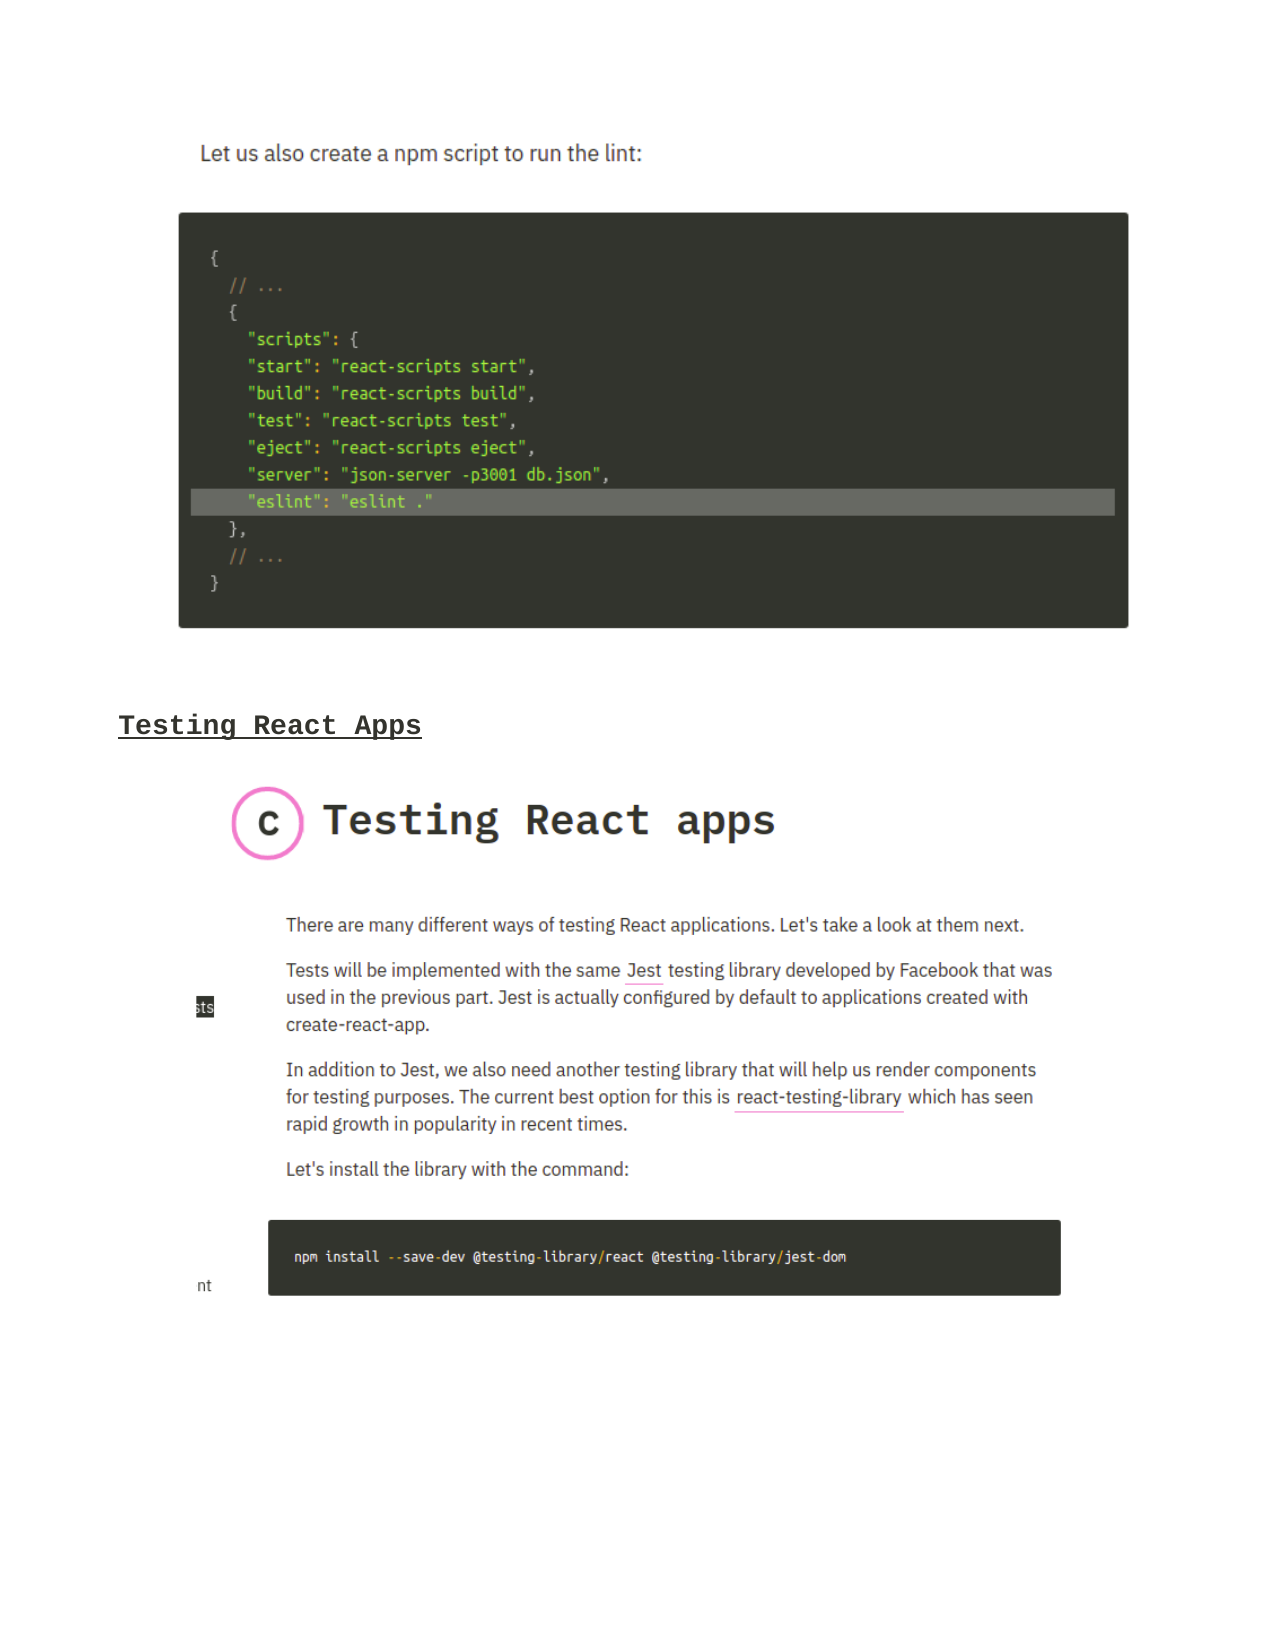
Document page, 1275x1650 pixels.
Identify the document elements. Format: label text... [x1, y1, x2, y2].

picture [118, 118, 1157, 654]
picture [196, 771, 1079, 1315]
text Testing React Apps [118, 711, 1157, 743]
